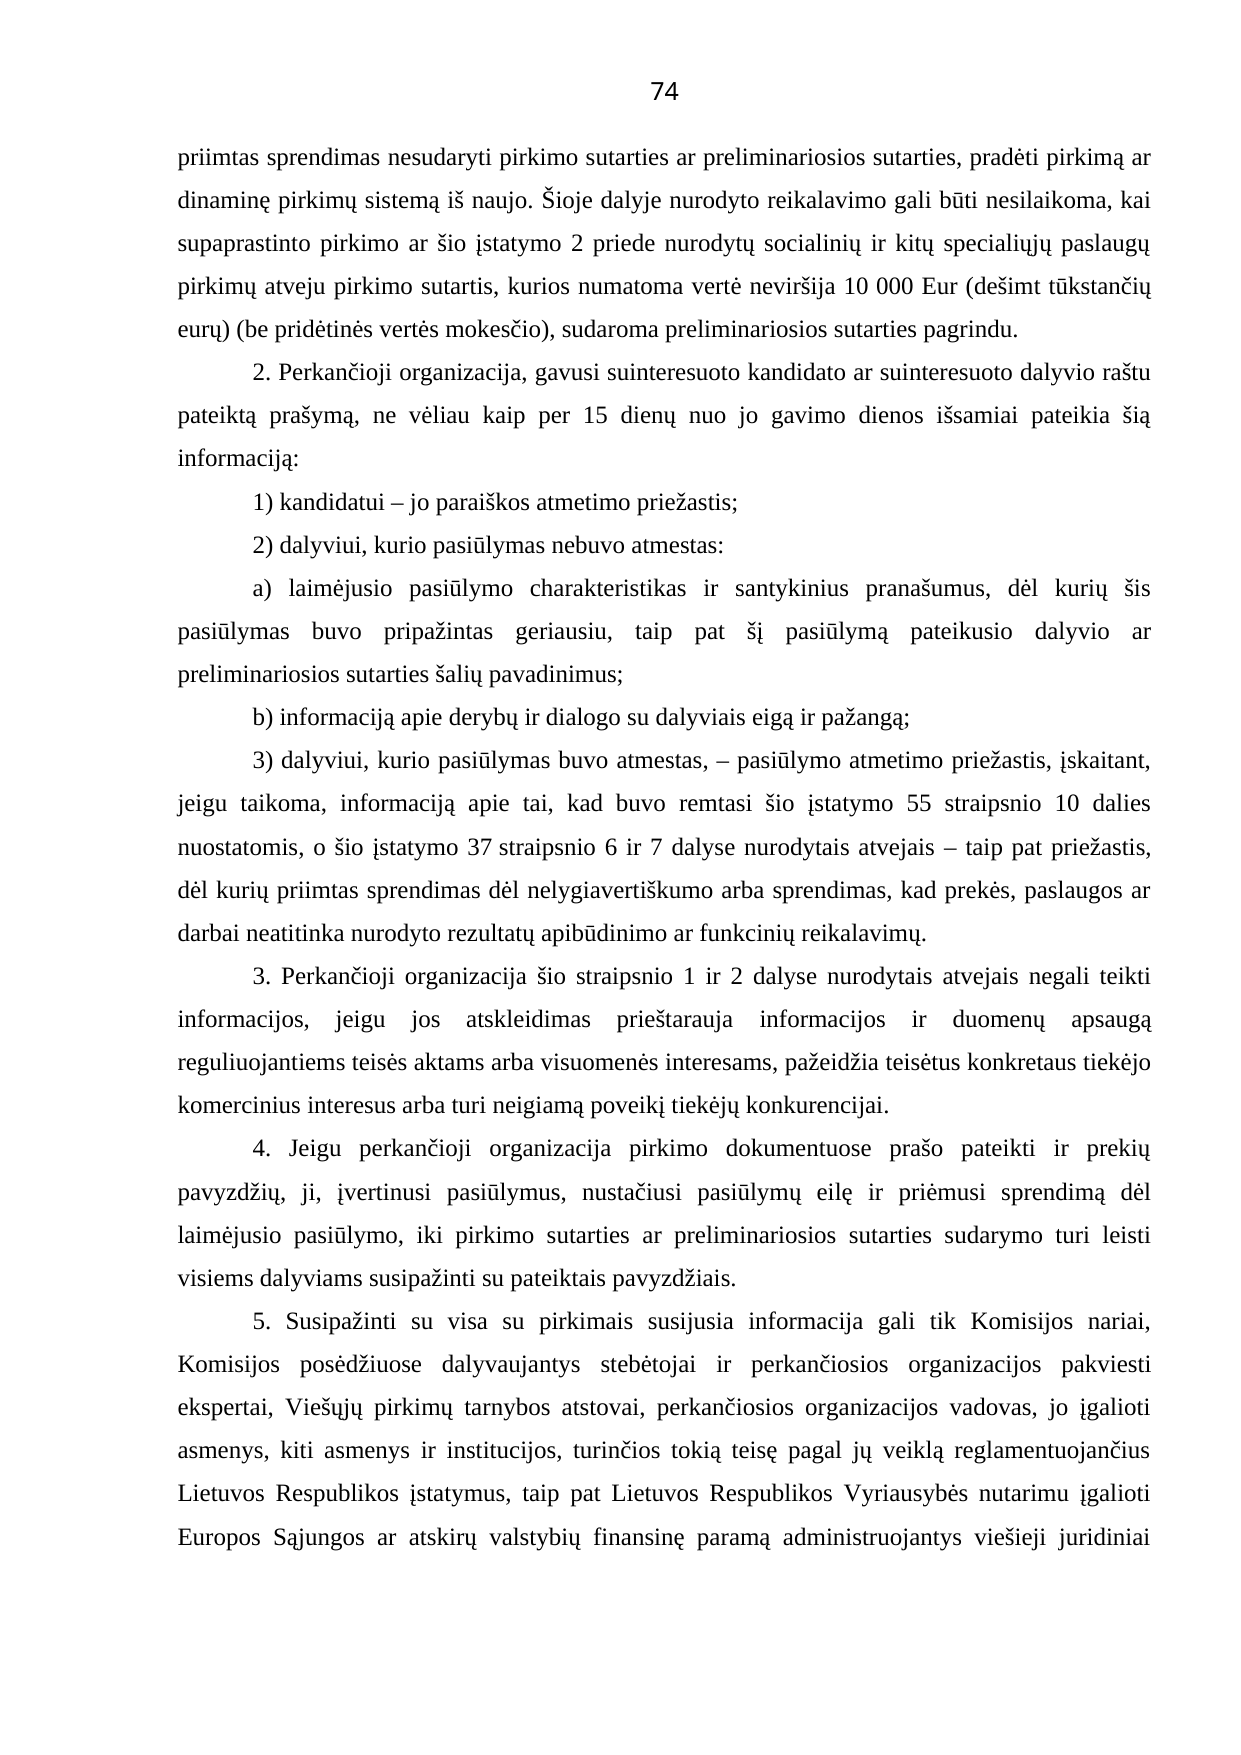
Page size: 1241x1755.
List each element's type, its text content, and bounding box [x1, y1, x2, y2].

text a) laimėjusio pasiūlymo charakteristikas ir santykinius pranašumus, dėl kurių šis pasiūlymas buvo pripažintas geriausiu, taip pat šį pasiūlymą pateikusio dalyvio ar preliminariosios sutarties šalių pavadinimus; [177, 573, 1152, 688]
text 3. Perkančioji organizacija šio straipsnio 1 ir 2 dalyse nurodytais atvejais negali teikti informacijos, jeigu jos atskleidimas prieštarauja informacijos ir duomenų apsaugą reguliuojantiems teisės aktams arba visuomenės interesams, pažeidžia teisėtus konkretaus tiekėjo komercinius interesus arba turi neigiamą poveikį tiekėjų konkurencijai. [177, 961, 1152, 1119]
text 5. Susipažinti su visa su pirkimais susijusia informacija gali tik Komisijos nariai, Komisijos posėdžiuose dalyvaujantys stebėtojai ir perkančiosios organizacijos pakviesti ekspertai, Viešųjų pirkimų tarnybos atstovai, perkančiosios organizacijos vadovas, jo įgalioti asmenys, kiti asmenys ir institucijos, turinčios tokią teisę pagal jų veiklą reglamentuojančius Lietuvos Respublikos įstatymus, taip pat Lietuvos Respublikos Vyriausybės nutarimu įgalioti Europos Sąjungos ar atskirų valstybių finansinę paramą administruojantys viešieji juridiniai [177, 1306, 1152, 1550]
text 2) dalyviui, kurio pasiūlymas nebuvo atmestas: [177, 530, 1152, 558]
text 2. Perkančioji organizacija, gavusi suinteresuoto kandidato ar suinteresuoto dalyvio raštu pateiktą prašymą, ne vėliau kaip per 15 dienų nuo jo gavimo dienos išsamiai pateikia šią informaciją: [177, 357, 1152, 472]
text 4. Jeigu perkančioji organizacija pirkimo dokumentuose prašo pateikti ir prekių pavyzdžių, ji, įvertinusi pasiūlymus, nustačiusi pasiūlymų eilę ir priėmusi sprendimą dėl laimėjusio pasiūlymo, iki pirkimo sutarties ar preliminariosios sutarties sudarymo turi leisti visiems dalyviams susipažinti su pateiktais pavyzdžiais. [177, 1133, 1152, 1292]
text 3) dalyviui, kurio pasiūlymas buvo atmestas, – pasiūlymo atmetimo priežastis, įskaitant, jeigu taikoma, informaciją apie tai, kad buvo remtasi šio įstatymo 55 straipsnio 10 dalies nuostatomis, o šio įstatymo 37 straipsnio 6 ir 7 dalyse nurodytais atvejais – taip pat priežastis, dėl kurių priimtas sprendimas dėl nelygiavertiškumo arba sprendimas, kad prekės, paslaugos ar darbai neatitinka nurodyto rezultatų apibūdinimo ar funkcinių reikalavimų. [177, 745, 1152, 947]
text b) informaciją apie derybų ir dialogo su dalyviais eigą ir pažangą; [177, 702, 1152, 731]
text priimtas sprendimas nesudaryti pirkimo sutarties ar preliminariosios sutarties, pradėti pirkimą ar dinaminę pirkimų sistemą iš naujo. Šioje dalyje nurodyto reikalavimo gali būti nesilaikoma, kai supaprastinto pirkimo ar šio įstatymo 2 priede nurodytų socialinių ir kitų specialiųjų paslaugų pirkimų atveju pirkimo sutartis, kurios numatoma vertė neviršija 10 000 Eur (dešimt tūkstančių eurų) (be pridėtinės vertės mokesčio), sudaroma preliminariosios sutarties pagrindu. [177, 142, 1152, 343]
text 1) kandidatui – jo paraiškos atmetimo priežastis; [177, 487, 1152, 515]
